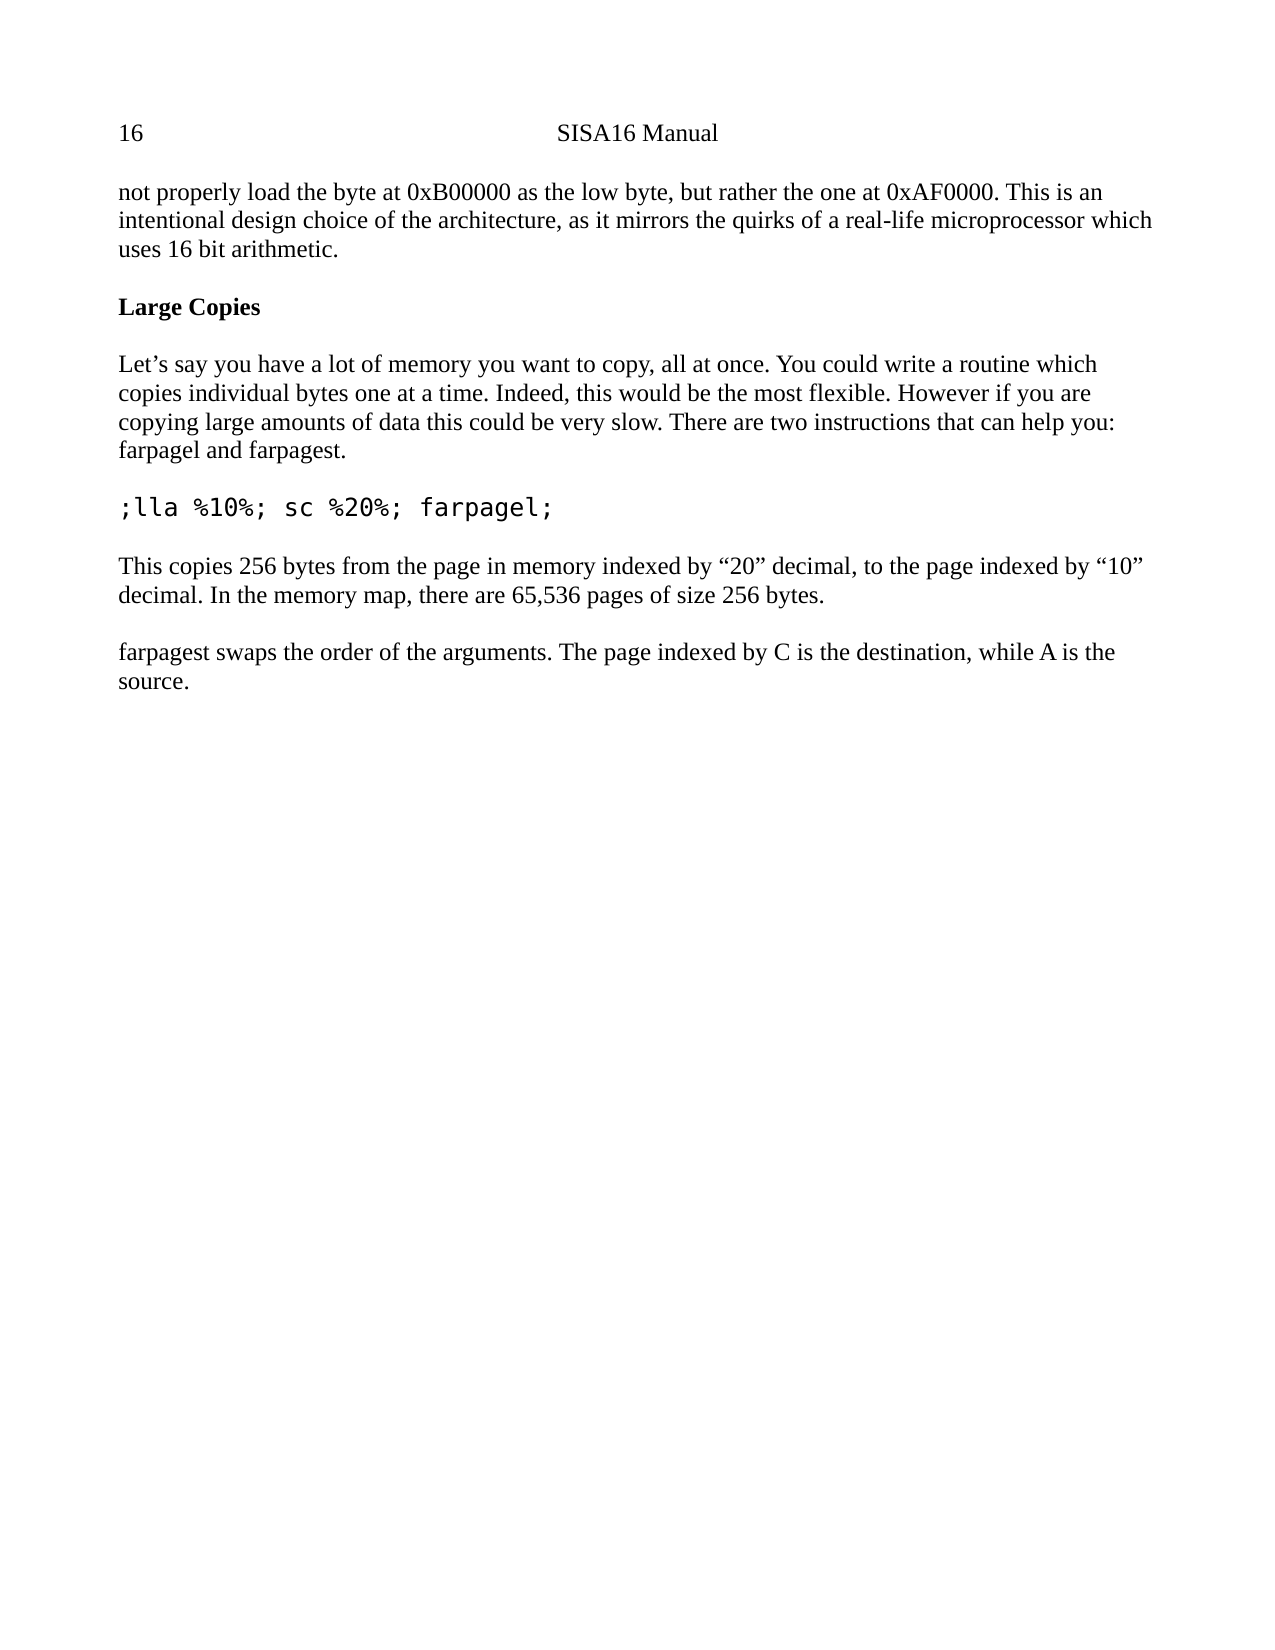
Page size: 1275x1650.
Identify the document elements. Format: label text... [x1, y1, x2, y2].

text farpagest swaps the order of the arguments. The page indexed by C is the destination, while A is the source. [118, 637, 1157, 695]
text Large Copies [118, 292, 1157, 321]
text This copies 256 bytes from the page in memory indexed by “20” decimal, to the page indexed by “10” decimal. In the memory map, there are 65,536 pages of size 256 bytes. [118, 551, 1157, 608]
text Let’s say you have a lot of memory you want to copy, all at once. You could write a routine which copies individual bytes one at a time. Indeed, this would be the most flexible. However if you are copying large amounts of data this could be very slow. There are two instructions that can help you: farpagel and farpagest. [118, 349, 1157, 464]
text ;lla %10%; sc %20%; farpagel; [118, 493, 1157, 522]
text not properly load the byte at 0xB00000 as the low byte, but rather the one at 0xAF0000. This is an intentional design choice of the architecture, as it mirrors the quirks of a real-life microprocessor which uses 16 bit arithmetic. [118, 177, 1157, 263]
